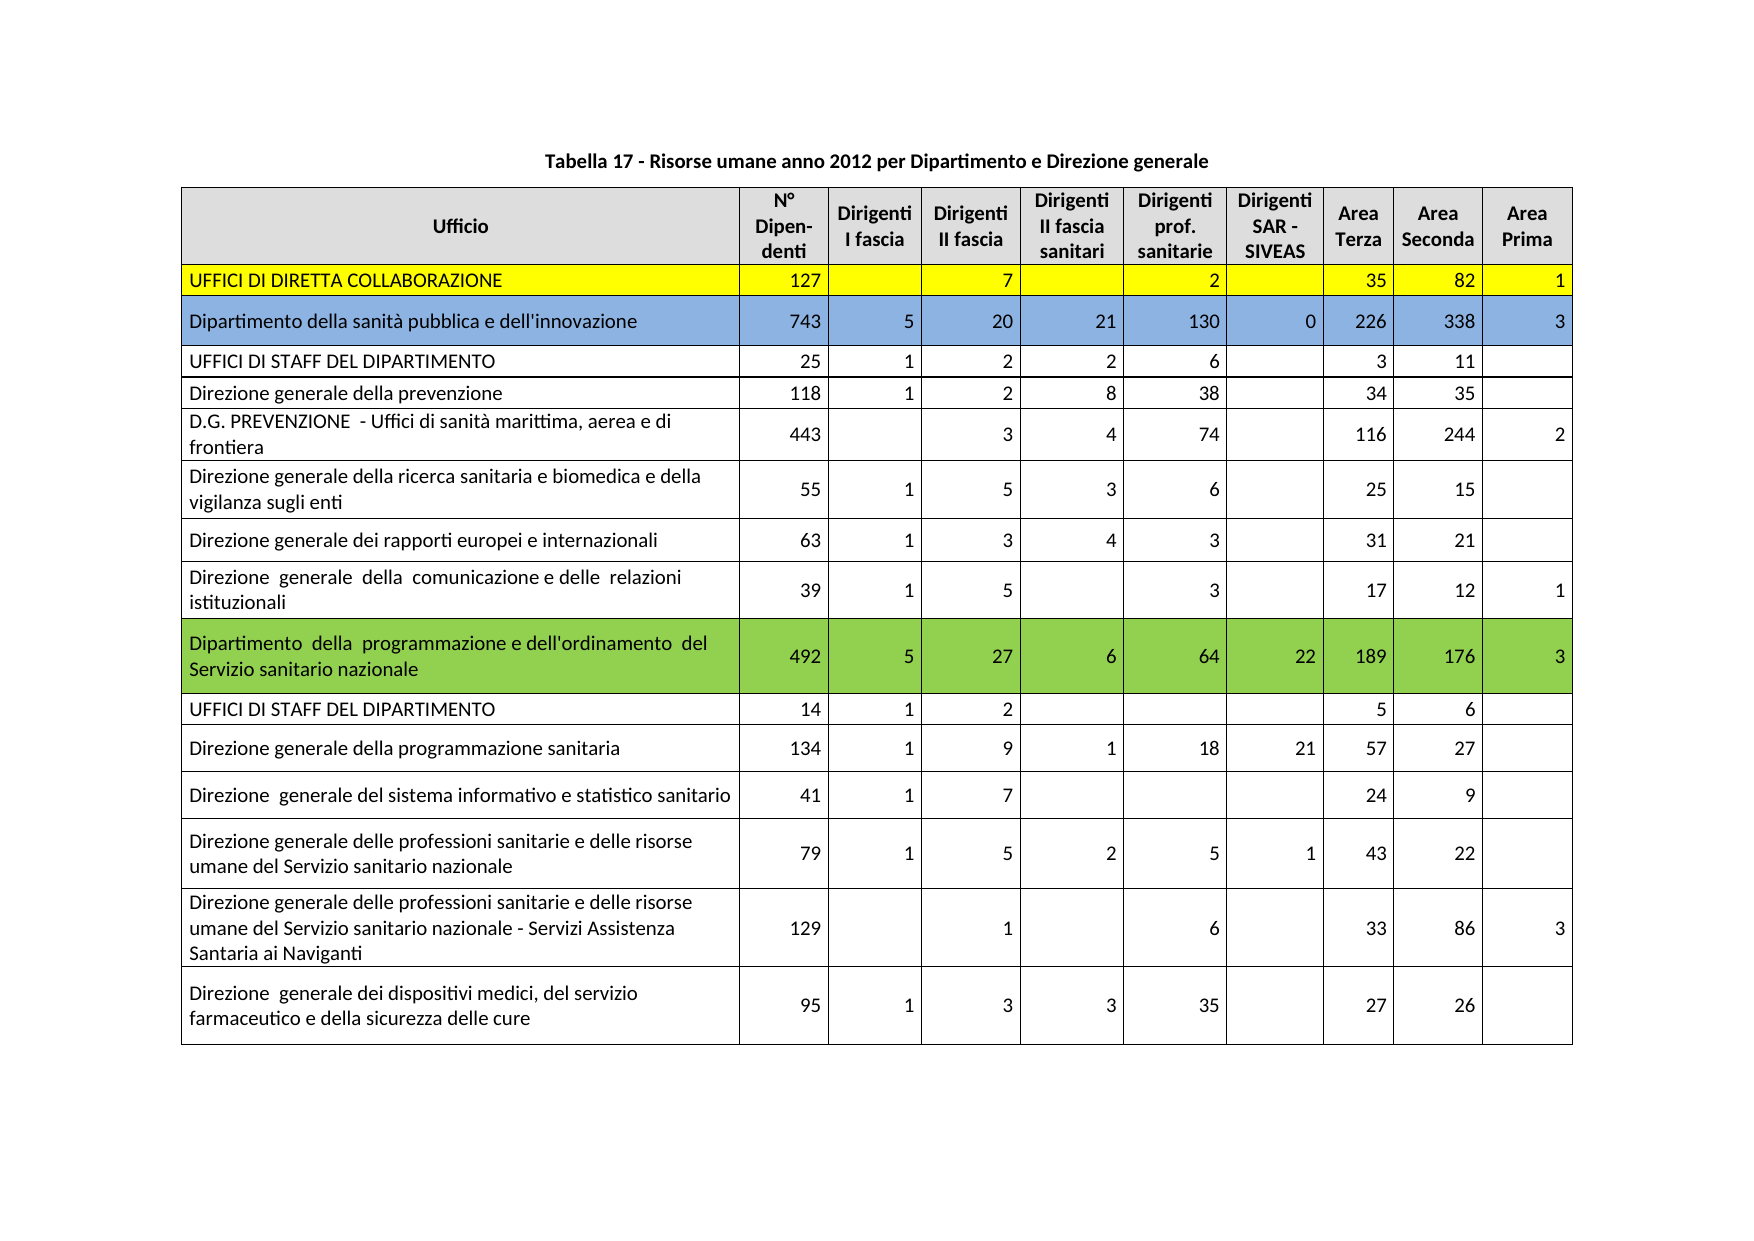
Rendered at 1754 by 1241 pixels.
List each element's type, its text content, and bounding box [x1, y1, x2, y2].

table_cell [1483, 967, 1572, 1043]
table_header Area Terza [1324, 188, 1393, 264]
table_cell 5 [922, 562, 1020, 618]
table_cell 31 [1324, 519, 1393, 561]
table_cell 5 [829, 296, 921, 345]
table_cell 1 [1483, 562, 1572, 618]
table_header Area Seconda [1394, 188, 1482, 264]
table_header Dirigenti prof. sanitarie [1124, 188, 1226, 264]
table_cell Direzione generale dei rapporti europei e internazionali [182, 519, 739, 561]
table_header Dirigenti II fascia sanitari [1021, 188, 1123, 264]
table_header Dirigenti SAR - SIVEAS [1227, 188, 1323, 264]
table_cell 27 [1394, 725, 1482, 771]
table_cell [1227, 889, 1323, 966]
table_header N° Dipen-denti [740, 188, 828, 264]
table_cell 20 [922, 296, 1020, 345]
table_cell [1227, 409, 1323, 459]
table_cell 6 [1124, 889, 1226, 966]
table_cell 1 [829, 519, 921, 561]
table_cell 3 [1324, 346, 1393, 376]
table_cell 11 [1394, 346, 1482, 376]
table_cell 43 [1324, 819, 1393, 888]
table_cell 27 [1324, 967, 1393, 1043]
table_cell 1 [829, 967, 921, 1043]
table_cell 2 [1483, 409, 1572, 459]
table_cell D.G. PREVENZIONE - Uffici di sanità marittima, aerea e di frontiera [182, 409, 739, 459]
table_cell 1 [829, 819, 921, 888]
table_cell [1021, 265, 1123, 295]
table_cell [1227, 519, 1323, 561]
table_cell [1227, 772, 1323, 818]
table_cell [1021, 889, 1123, 966]
table_cell 21 [1227, 725, 1323, 771]
table_cell 41 [740, 772, 828, 818]
table_cell Direzione generale delle professioni sanitarie e delle risorse umane del Servizio sanitario nazionale [182, 819, 739, 888]
table_cell 8 [1021, 378, 1123, 408]
table_cell 6 [1021, 619, 1123, 693]
table_cell 129 [740, 889, 828, 966]
table_cell 38 [1124, 378, 1226, 408]
table_header Dirigenti I fascia [829, 188, 921, 264]
table_cell 63 [740, 519, 828, 561]
table_cell [1483, 519, 1572, 561]
table_cell 2 [922, 694, 1020, 724]
table_cell 4 [1021, 519, 1123, 561]
table_cell [1124, 772, 1226, 818]
table_cell 21 [1021, 296, 1123, 345]
table_cell 3 [922, 967, 1020, 1043]
table_cell 116 [1324, 409, 1393, 459]
table_cell 6 [1124, 461, 1226, 518]
table_cell [1021, 694, 1123, 724]
table_cell 2 [1021, 346, 1123, 376]
table_cell 127 [740, 265, 828, 295]
table_cell 244 [1394, 409, 1482, 459]
table_cell 5 [922, 819, 1020, 888]
table_cell [1483, 694, 1572, 724]
table_cell 57 [1324, 725, 1393, 771]
table_cell 25 [740, 346, 828, 376]
table_cell 338 [1394, 296, 1482, 345]
table_cell [1483, 725, 1572, 771]
table_cell 39 [740, 562, 828, 618]
table_cell Direzione generale della comunicazione e delle relazioni istituzionali [182, 562, 739, 618]
table_cell Direzione generale della programmazione sanitaria [182, 725, 739, 771]
table_cell 6 [1124, 346, 1226, 376]
table_cell 35 [1124, 967, 1226, 1043]
table_cell 0 [1227, 296, 1323, 345]
table_cell Direzione generale del sistema informativo e statistico sanitario [182, 772, 739, 818]
table_cell 35 [1324, 265, 1393, 295]
table_cell Dipartimento della programmazione e dell'ordinamento del Servizio sanitario nazionale [182, 619, 739, 693]
table_cell [829, 889, 921, 966]
table_cell Direzione generale della ricerca sanitaria e biomedica e della vigilanza sugli enti [182, 461, 739, 518]
table_cell [1124, 694, 1226, 724]
table_cell 443 [740, 409, 828, 459]
table_cell 3 [1124, 562, 1226, 618]
table_cell 1 [829, 694, 921, 724]
table_cell 82 [1394, 265, 1482, 295]
table_cell 25 [1324, 461, 1393, 518]
text Tabella 17 - Risorse umane anno 2012 per Dipartimento e Direzione generale [118, 149, 1636, 174]
table_cell 3 [1124, 519, 1226, 561]
table_cell 5 [922, 461, 1020, 518]
table_header Dirigenti II fascia [922, 188, 1020, 264]
table_cell 5 [1124, 819, 1226, 888]
table_cell 5 [1324, 694, 1393, 724]
table_cell [1227, 461, 1323, 518]
table_cell 17 [1324, 562, 1393, 618]
table_cell 9 [922, 725, 1020, 771]
table_cell 1 [1483, 265, 1572, 295]
table_cell 12 [1394, 562, 1482, 618]
table_cell 9 [1394, 772, 1482, 818]
table_cell 4 [1021, 409, 1123, 459]
table_cell Dipartimento della sanità pubblica e dell'innovazione [182, 296, 739, 345]
table_cell Direzione generale della prevenzione [182, 378, 739, 408]
table_cell 1 [922, 889, 1020, 966]
table_cell Direzione generale dei dispositivi medici, del servizio farmaceutico e della sicurezza delle cure [182, 967, 739, 1043]
table_header Ufficio [182, 188, 739, 264]
table_cell 2 [1021, 819, 1123, 888]
table_cell [1483, 772, 1572, 818]
table_cell 1 [829, 725, 921, 771]
table_cell 86 [1394, 889, 1482, 966]
table_cell 189 [1324, 619, 1393, 693]
table_cell 130 [1124, 296, 1226, 345]
table_cell [1483, 378, 1572, 408]
table_cell 33 [1324, 889, 1393, 966]
table_cell 24 [1324, 772, 1393, 818]
table_cell 226 [1324, 296, 1393, 345]
table_cell 3 [1483, 889, 1572, 966]
table_cell 34 [1324, 378, 1393, 408]
table_cell 14 [740, 694, 828, 724]
table_cell 1 [1227, 819, 1323, 888]
table_cell 134 [740, 725, 828, 771]
table_cell [1227, 265, 1323, 295]
table_cell 95 [740, 967, 828, 1043]
table_cell UFFICI DI STAFF DEL DIPARTIMENTO [182, 346, 739, 376]
table_cell 1 [1021, 725, 1123, 771]
table_cell 64 [1124, 619, 1226, 693]
table_cell 15 [1394, 461, 1482, 518]
table_cell 2 [922, 378, 1020, 408]
table_cell 1 [829, 346, 921, 376]
table_cell 6 [1394, 694, 1482, 724]
table_cell 18 [1124, 725, 1226, 771]
table_cell 1 [829, 562, 921, 618]
table_cell [829, 265, 921, 295]
table_cell 22 [1394, 819, 1482, 888]
table_cell 3 [1483, 296, 1572, 345]
table_cell 7 [922, 772, 1020, 818]
table_cell Direzione generale delle professioni sanitarie e delle risorse umane del Servizio sanitario nazionale - Servizi Assistenza Santaria ai Naviganti [182, 889, 739, 966]
table_cell [1021, 562, 1123, 618]
table_cell [1483, 819, 1572, 888]
table_cell [1227, 967, 1323, 1043]
table_cell 176 [1394, 619, 1482, 693]
table_cell 35 [1394, 378, 1482, 408]
table_cell UFFICI DI DIRETTA COLLABORAZIONE [182, 265, 739, 295]
table_cell 1 [829, 378, 921, 408]
table_cell [1227, 346, 1323, 376]
table_header Area Prima [1483, 188, 1572, 264]
table_cell [829, 409, 921, 459]
table_cell 492 [740, 619, 828, 693]
table_cell 3 [1021, 967, 1123, 1043]
table_cell 74 [1124, 409, 1226, 459]
table_cell [1483, 346, 1572, 376]
table_cell 2 [1124, 265, 1226, 295]
table_cell 3 [1021, 461, 1123, 518]
table_cell 2 [922, 346, 1020, 376]
table_cell 7 [922, 265, 1020, 295]
table_cell [1483, 461, 1572, 518]
table_cell [1227, 562, 1323, 618]
table_cell [1227, 694, 1323, 724]
table_cell 3 [922, 409, 1020, 459]
table_cell 27 [922, 619, 1020, 693]
table_cell UFFICI DI STAFF DEL DIPARTIMENTO [182, 694, 739, 724]
table_cell 79 [740, 819, 828, 888]
table_cell 5 [829, 619, 921, 693]
table_cell 55 [740, 461, 828, 518]
table_cell 3 [922, 519, 1020, 561]
table_cell 21 [1394, 519, 1482, 561]
table_cell 26 [1394, 967, 1482, 1043]
table_cell 3 [1483, 619, 1572, 693]
table_cell [1227, 378, 1323, 408]
table_cell 22 [1227, 619, 1323, 693]
table_cell 743 [740, 296, 828, 345]
table_cell 1 [829, 461, 921, 518]
table_cell 1 [829, 772, 921, 818]
table_cell [1021, 772, 1123, 818]
table_cell 118 [740, 378, 828, 408]
